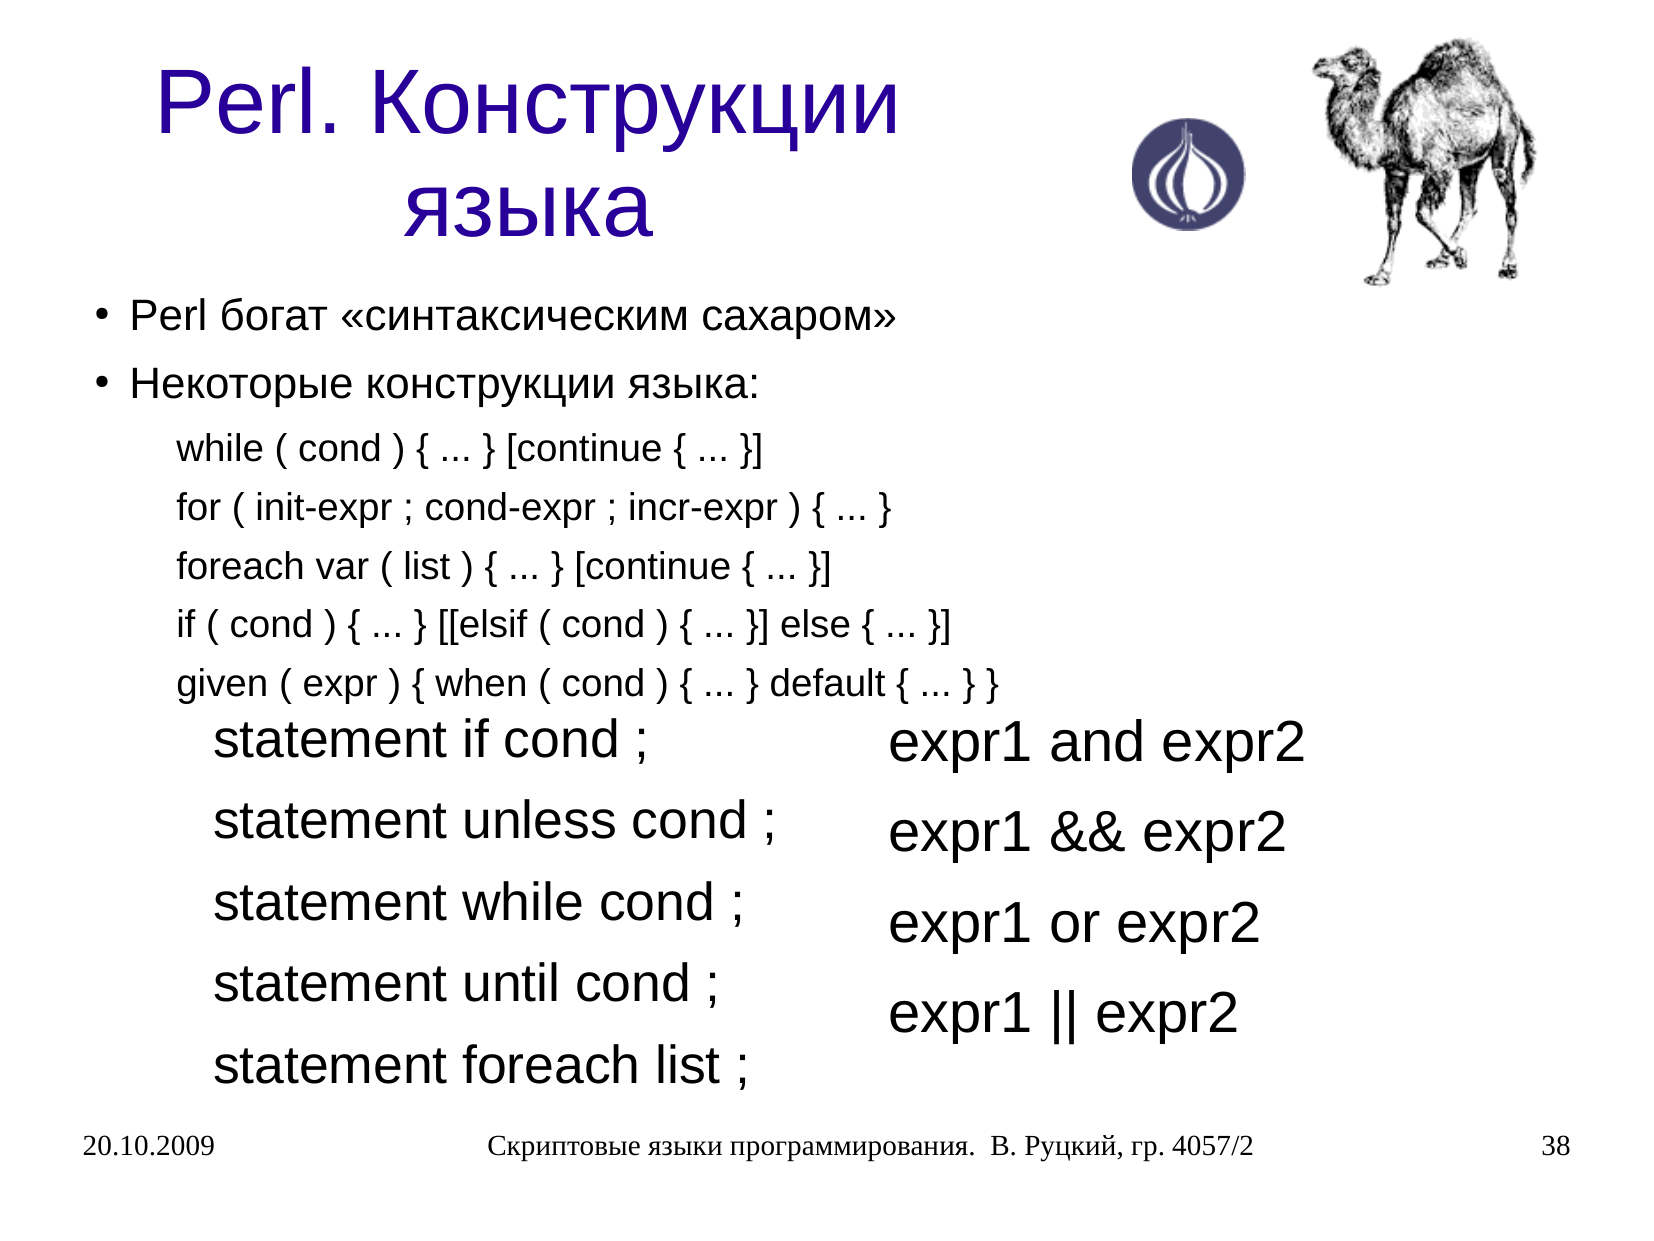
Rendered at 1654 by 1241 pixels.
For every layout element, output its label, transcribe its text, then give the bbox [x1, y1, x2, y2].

list statement if cond ; statement unless cond ; statement while cond ; statement until cond ; statement foreach list ; [82, 708, 798, 1139]
picture [1299, 29, 1554, 293]
list expr1 and expr2 expr1 && expr2 expr1 or expr2 expr1 || expr2 [826, 708, 1565, 1050]
list Perl богат «синтаксическим сахаром» Некоторые конструкции языка: while ( cond ) { ... } [continue { ... }] for ( init-expr ; cond-expr ; incr-expr ) { ... } foreach var ( list ) { ... } [continue { ... }] if ( cond ) { ... } [[elsif ( cond ) { ... }] else { ... }] given ( expr ) { when ( cond ) { ... } default { ... } } [82, 290, 1565, 709]
title Perl. Конструкции языка [82, 49, 975, 257]
picture [1132, 118, 1246, 232]
